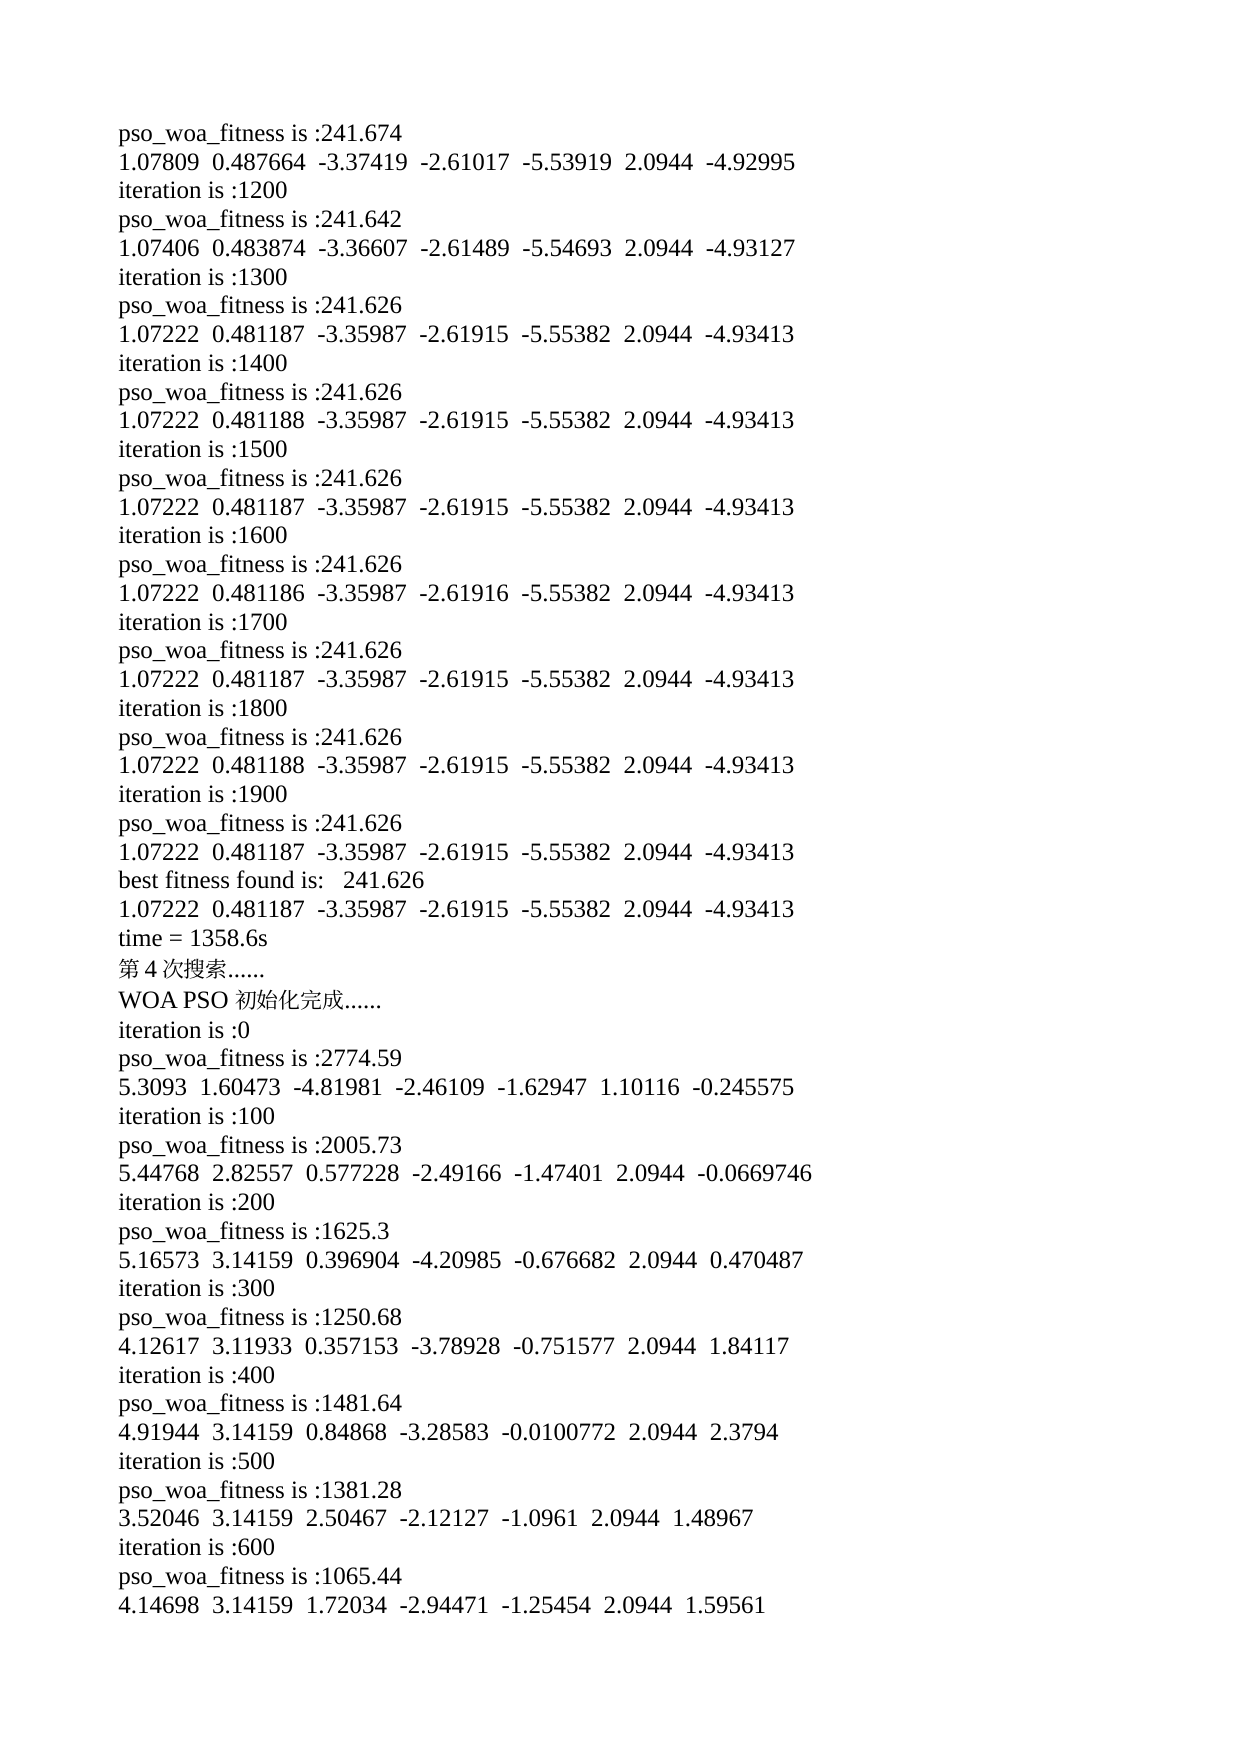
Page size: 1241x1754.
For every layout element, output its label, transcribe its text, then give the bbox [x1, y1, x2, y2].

text 4.12617 3.11933 0.357153 -3.78928 -0.751577 2.0944 1.84117 [118, 1331, 1122, 1360]
text 4.91944 3.14159 0.84868 -3.28583 -0.0100772 2.0944 2.3794 [118, 1417, 1122, 1446]
text pso_woa_fitness is :241.626 [118, 636, 1122, 664]
text 1.07222 0.481187 -3.35987 -2.61915 -5.55382 2.0944 -4.93413 [118, 664, 1122, 693]
text 5.3093 1.60473 -4.81981 -2.46109 -1.62947 1.10116 -0.245575 [118, 1072, 1122, 1101]
text 1.07809 0.487664 -3.37419 -2.61017 -5.53919 2.0944 -4.92995 [118, 147, 1122, 176]
text iteration is :0 [118, 1015, 1122, 1043]
text 4.14698 3.14159 1.72034 -2.94471 -1.25454 2.0944 1.59561 [118, 1590, 1122, 1618]
text iteration is :300 [118, 1273, 1122, 1302]
text pso_woa_fitness is :241.626 [118, 377, 1122, 406]
text iteration is :400 [118, 1360, 1122, 1388]
text 5.16573 3.14159 0.396904 -4.20985 -0.676682 2.0944 0.470487 [118, 1245, 1122, 1273]
text 1.07222 0.481187 -3.35987 -2.61915 -5.55382 2.0944 -4.93413 [118, 894, 1122, 923]
text 1.07222 0.481187 -3.35987 -2.61915 -5.55382 2.0944 -4.93413 [118, 319, 1122, 348]
text iteration is :1400 [118, 348, 1122, 377]
text 1.07222 0.481186 -3.35987 -2.61916 -5.55382 2.0944 -4.93413 [118, 578, 1122, 607]
text pso_woa_fitness is :1625.3 [118, 1216, 1122, 1245]
text 1.07406 0.483874 -3.36607 -2.61489 -5.54693 2.0944 -4.93127 [118, 233, 1122, 262]
text pso_woa_fitness is :241.626 [118, 463, 1122, 492]
text iteration is :1200 [118, 176, 1122, 204]
text 第4次搜索...... [118, 952, 1122, 983]
text 1.07222 0.481187 -3.35987 -2.61915 -5.55382 2.0944 -4.93413 [118, 492, 1122, 521]
text iteration is :1300 [118, 262, 1122, 291]
text 1.07222 0.481187 -3.35987 -2.61915 -5.55382 2.0944 -4.93413 [118, 837, 1122, 866]
text iteration is :100 [118, 1101, 1122, 1130]
text iteration is :500 [118, 1446, 1122, 1475]
text iteration is :1700 [118, 607, 1122, 636]
text pso_woa_fitness is :1250.68 [118, 1302, 1122, 1331]
text pso_woa_fitness is :241.642 [118, 204, 1122, 233]
text iteration is :600 [118, 1532, 1122, 1561]
text pso_woa_fitness is :1381.28 [118, 1475, 1122, 1503]
text time = 1358.6s [118, 923, 1122, 952]
text best fitness found is: 241.626 [118, 866, 1122, 894]
text pso_woa_fitness is :241.626 [118, 291, 1122, 319]
text 5.44768 2.82557 0.577228 -2.49166 -1.47401 2.0944 -0.0669746 [118, 1158, 1122, 1187]
text pso_woa_fitness is :2005.73 [118, 1130, 1122, 1158]
text iteration is :1800 [118, 693, 1122, 722]
text 1.07222 0.481188 -3.35987 -2.61915 -5.55382 2.0944 -4.93413 [118, 406, 1122, 434]
text iteration is :1600 [118, 521, 1122, 549]
text pso_woa_fitness is :241.626 [118, 722, 1122, 751]
text pso_woa_fitness is :241.626 [118, 549, 1122, 578]
text pso_woa_fitness is :2774.59 [118, 1043, 1122, 1072]
text 3.52046 3.14159 2.50467 -2.12127 -1.0961 2.0944 1.48967 [118, 1503, 1122, 1532]
text pso_woa_fitness is :1065.44 [118, 1561, 1122, 1590]
text iteration is :1900 [118, 779, 1122, 808]
text pso_woa_fitness is :1481.64 [118, 1388, 1122, 1417]
text WOA PSO 初始化完成...... [118, 983, 1122, 1015]
text iteration is :200 [118, 1187, 1122, 1216]
text 1.07222 0.481188 -3.35987 -2.61915 -5.55382 2.0944 -4.93413 [118, 751, 1122, 779]
text iteration is :1500 [118, 434, 1122, 463]
text pso_woa_fitness is :241.626 [118, 808, 1122, 837]
text pso_woa_fitness is :241.674 [118, 118, 1122, 147]
